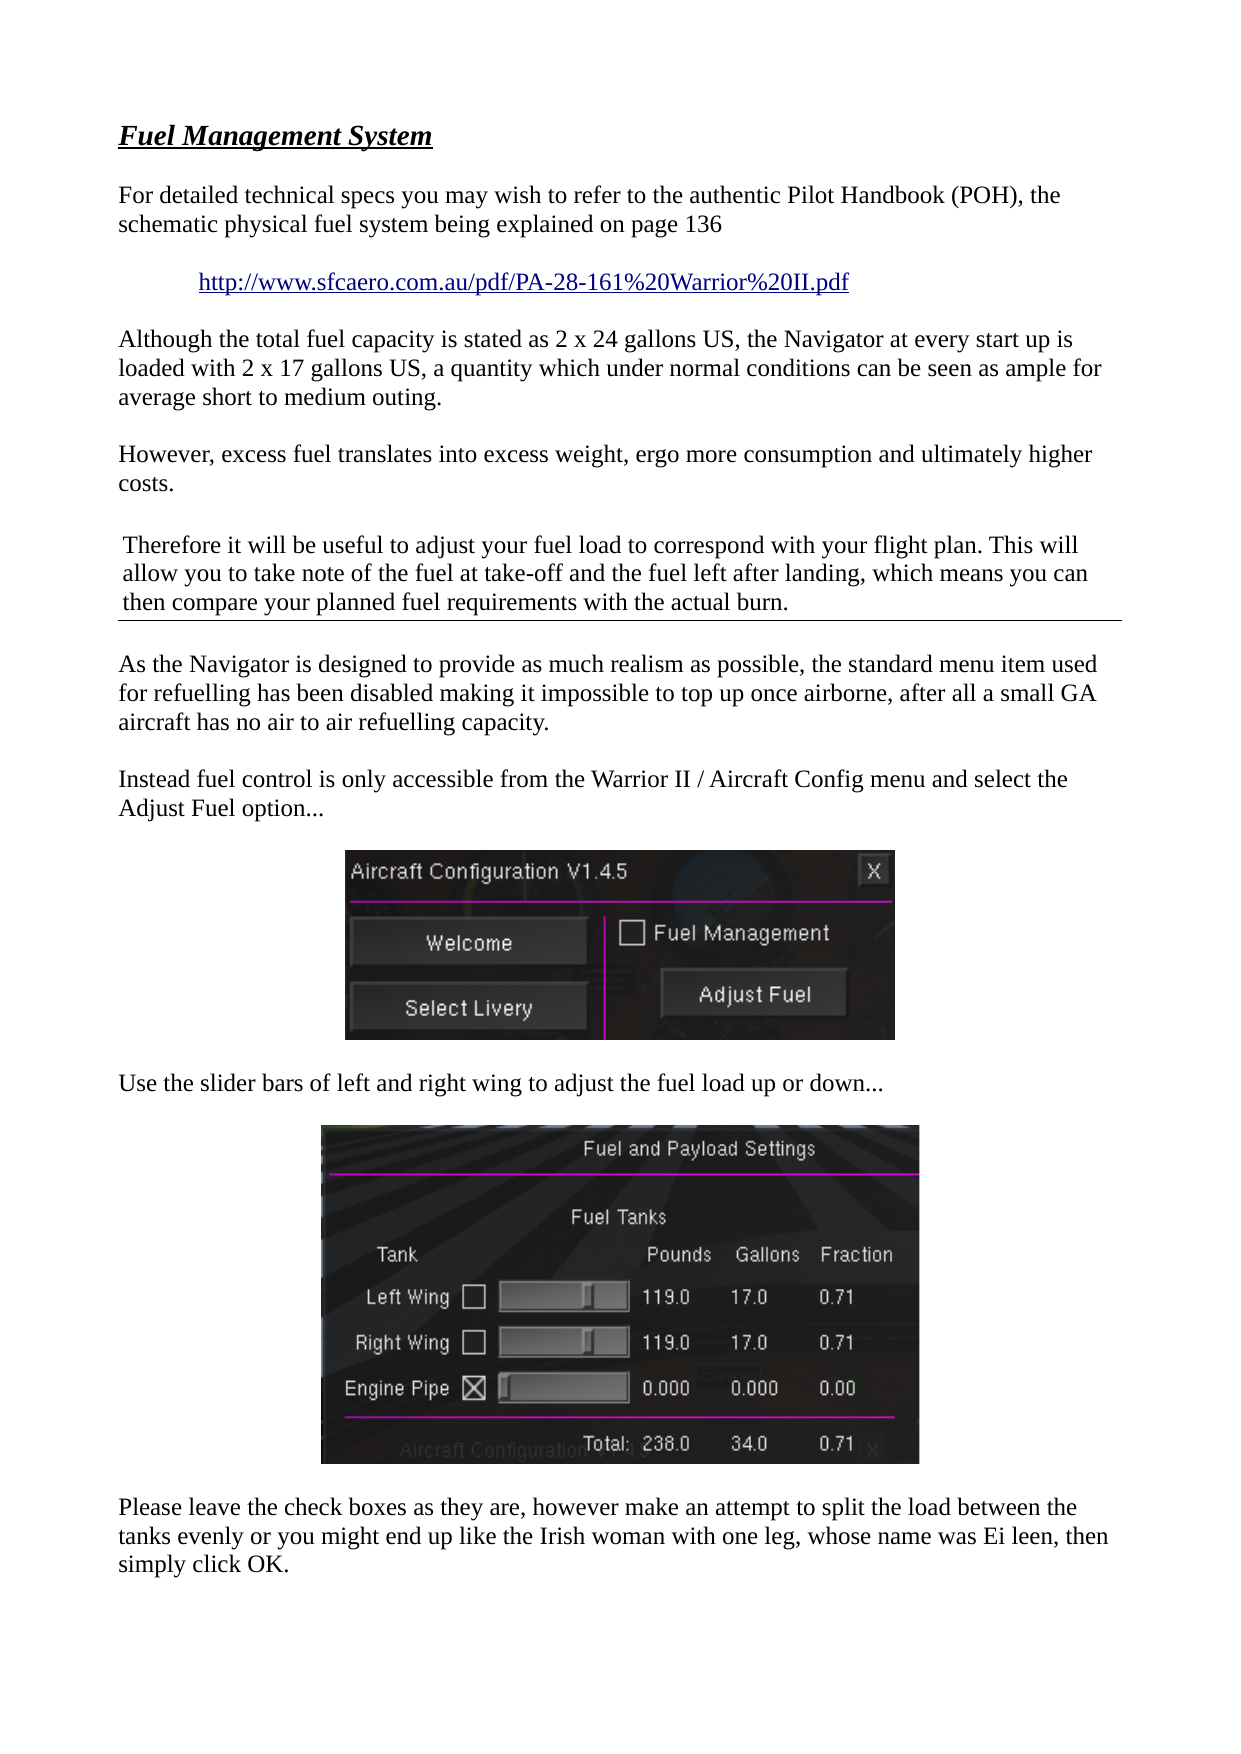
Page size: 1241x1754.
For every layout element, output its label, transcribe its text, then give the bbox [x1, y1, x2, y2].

text Use the slider bars of left and right wing to adjust the fuel load up or down... [118, 1068, 1122, 1097]
text Therefore it will be useful to adjust your fuel load to correspond with your flight plan. This will allow you to take note of the fuel at take-off and the fuel left after landing, which means you can then compare your planned fuel requirements with the actual burn. [118, 525, 1122, 620]
text http://www.sfcaero.com.au/pdf/PA-28-161%20Warrior%20II.pdf Although the total fuel capacity is stated as 2 x 24 gallons US, the Navigator at every start up is loaded with 2 x 17 gallons US, a quantity which under normal conditions can be seen as ample for average short to medium outing. [118, 267, 1122, 410]
text Instead fuel control is only accessible from the Warrior II / Aircraft Config menu and select the Adjust Fuel option... [118, 764, 1122, 822]
text For detailed technical specs you may wish to refer to the authentic Pilot Handbook (POH), the schematic physical fuel system being explained on page 136 [118, 180, 1122, 238]
text Fuel Management System [118, 118, 1122, 152]
picture [321, 1125, 920, 1464]
text However, excess fuel translates into excess weight, ergo more consumption and ultimately higher costs. [118, 439, 1122, 497]
text As the Navigator is designed to provide as much realism as possible, the standard menu item used for refuelling has been disabled making it impossible to top up once airborne, after all a small GA aircraft has no air to air refuelling capacity. [118, 649, 1122, 736]
picture [345, 850, 895, 1040]
text Please leave the check boxes as they are, however make an attempt to split the load between the tanks evenly or you might end up like the Irish woman with one leg, whose name was Ei leen, then simply click OK. [118, 1492, 1122, 1578]
